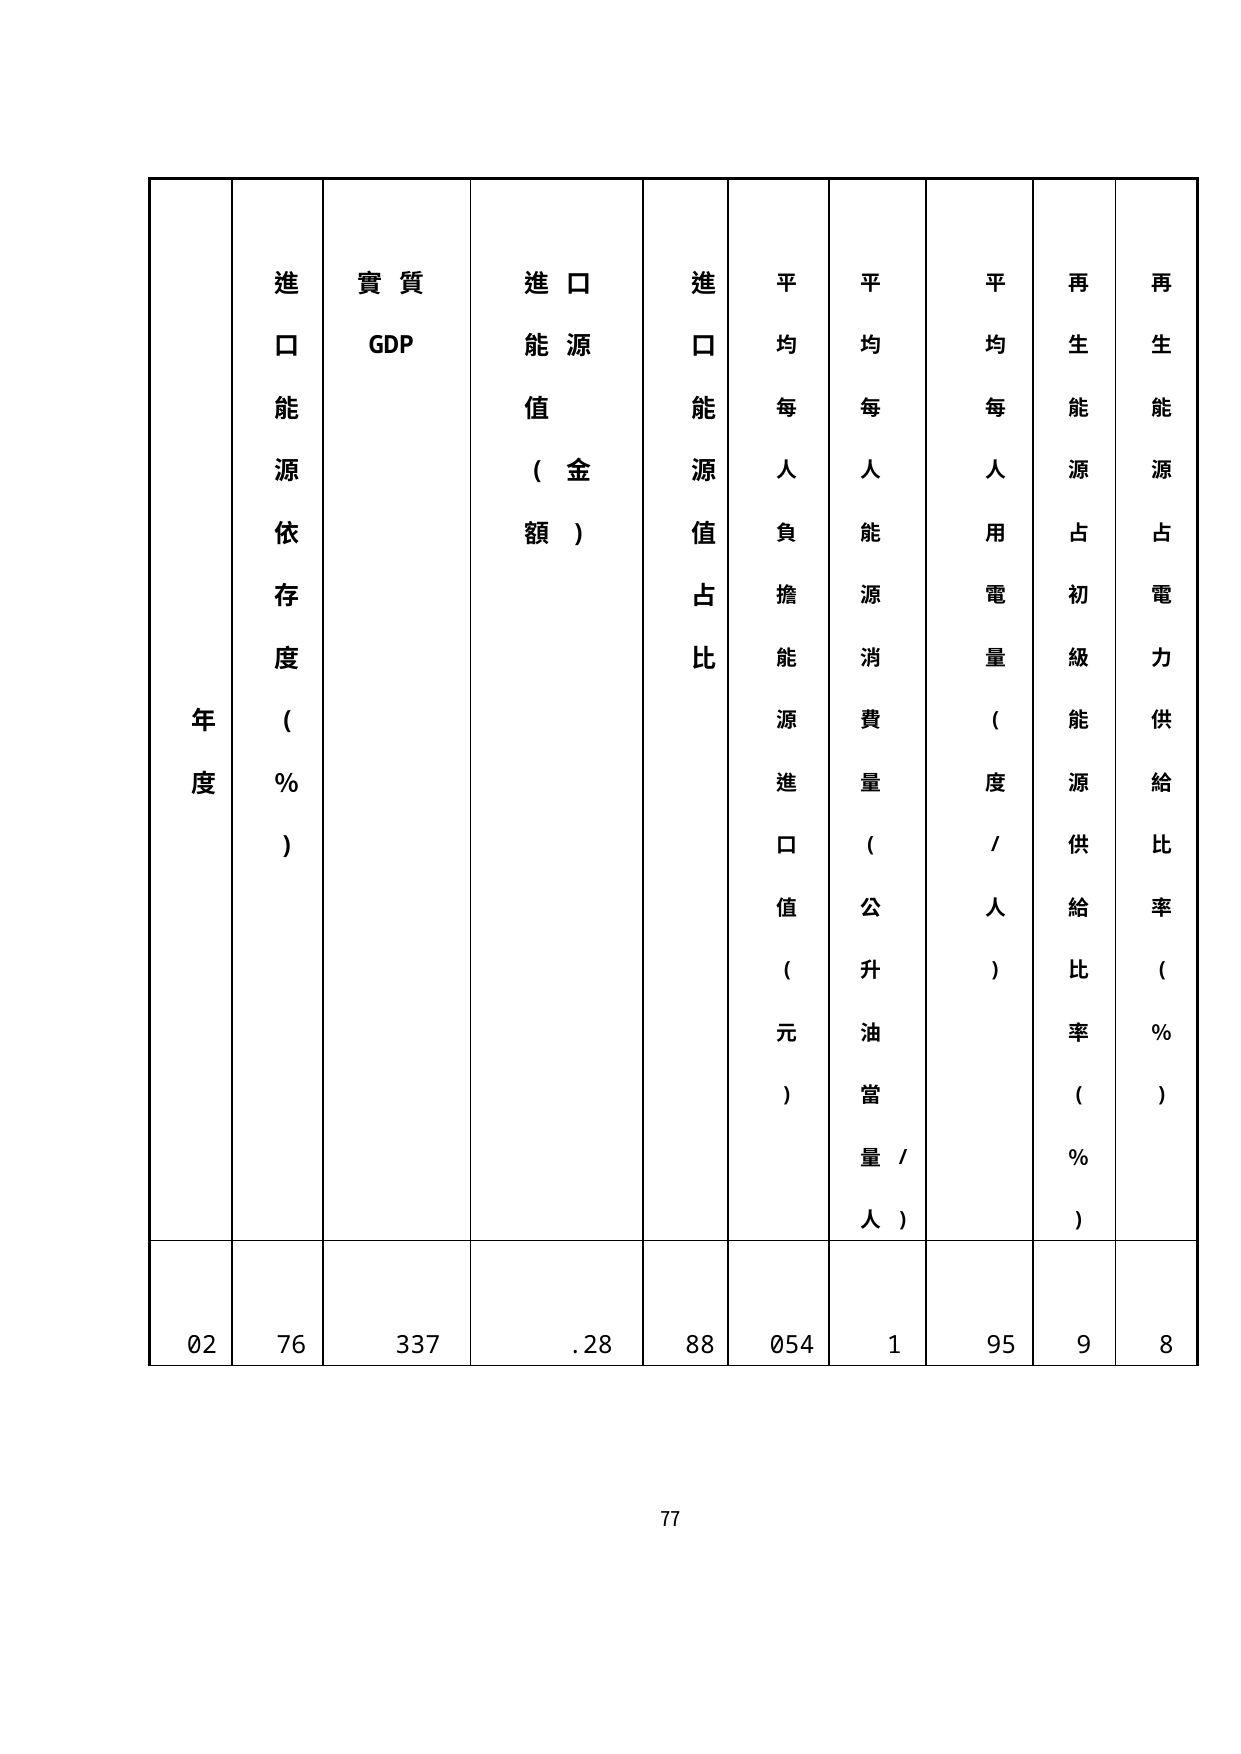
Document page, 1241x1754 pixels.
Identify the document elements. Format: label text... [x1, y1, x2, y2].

table_cell 95 [927, 1241, 1032, 1365]
table_header 年度 [151, 180, 231, 1240]
table_header 進口能源值(金額) [471, 180, 642, 1240]
table_cell 054 [729, 1241, 828, 1365]
table_cell 1 [830, 1241, 925, 1365]
table_cell 76 [233, 1241, 322, 1365]
table_cell 02 [151, 1241, 231, 1365]
table_header 再生能源占電力供給比率(％) [1116, 180, 1196, 1240]
table_header 再生能源占初級能源供給比率(％) [1034, 180, 1115, 1240]
table_cell 9 [1034, 1241, 1115, 1365]
table_header 進口能源值占比 [644, 180, 727, 1240]
table_cell 88 [644, 1241, 727, 1365]
table_header 平均每人能源消費量(公升油當量/人) [830, 180, 925, 1240]
table_header 實質GDP [324, 180, 470, 1240]
table_cell 337 [324, 1241, 470, 1365]
table_header 平均每人負擔能源進口值(元) [729, 180, 828, 1240]
table_header 進口能源依存度(％) [233, 180, 322, 1240]
table_cell .28 [471, 1241, 642, 1365]
table_cell 8 [1116, 1241, 1196, 1365]
table_header 平均每人用電量(度/人) [927, 180, 1032, 1240]
